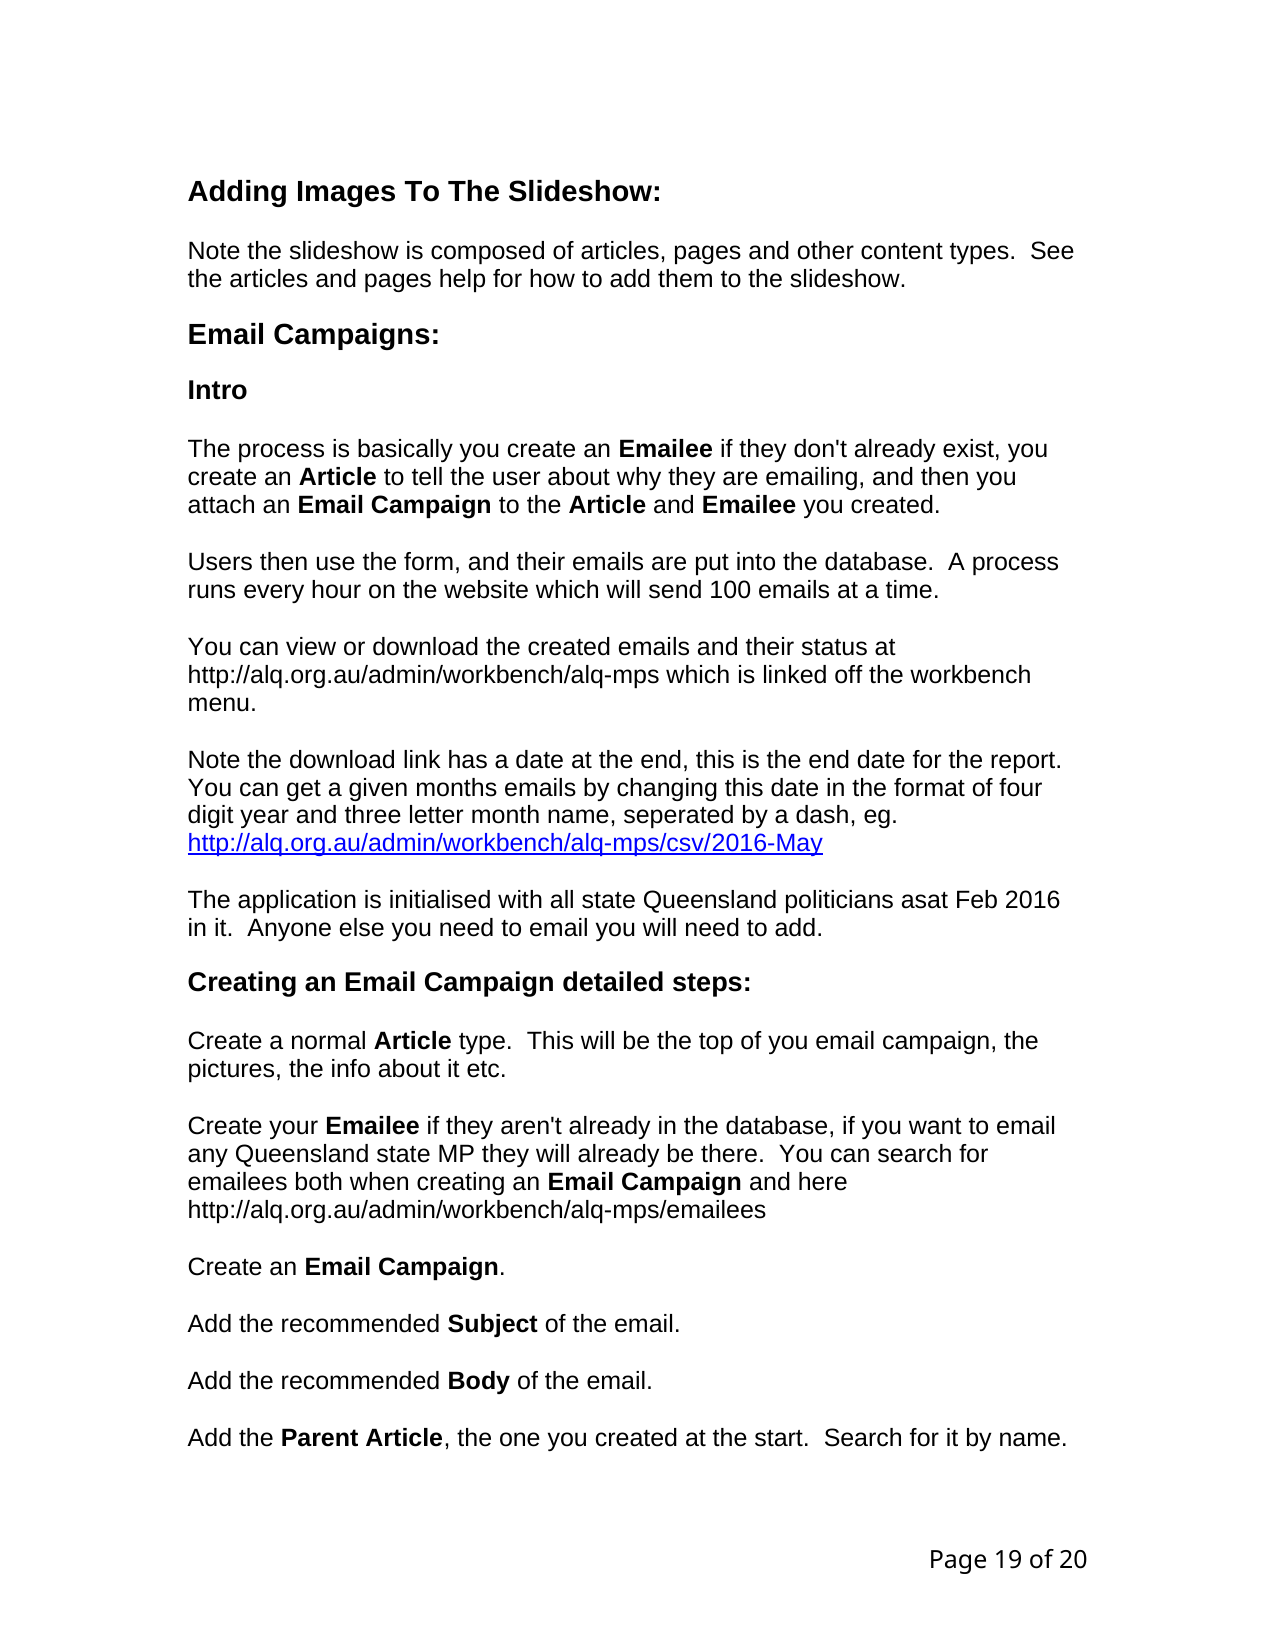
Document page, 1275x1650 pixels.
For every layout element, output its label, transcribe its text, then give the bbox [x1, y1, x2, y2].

subtitle Intro [187, 375, 1087, 406]
text Create your Emailee if they aren't already in the database, if you want to email any Queensland state MP they will already be there. You can search for emailees both when creating an Email Campaign and here http://alq.org.au/admin/workbench/alq-mps/emailees [187, 1112, 1087, 1223]
text Add the recommended Subject of the email. [187, 1309, 1087, 1337]
text Note the download link has a date at the end, this is the end date for the report. You can get a given months emails by changing this date in the format of four digit year and three letter month name, seperated by a dash, eg. http://alq.org.au/admin/workbench/alq-mps/csv/2016-May [187, 746, 1087, 857]
subtitle Email Campaigns: [187, 318, 1087, 350]
text You can view or download the created emails and their status at http://alq.org.au/admin/workbench/alq-mps which is linked off the workbench menu. [187, 633, 1087, 716]
text Add the Parent Article, the one you created at the start. Search for it by name. [187, 1424, 1087, 1452]
text Users then use the form, and their emails are put into the database. A process runs every hour on the website which will send 100 emails at a time. [187, 548, 1087, 603]
text The application is initialised with all state Queensland politicians asat Feb 2016 in it. Anyone else you need to email you will need to add. [187, 886, 1087, 942]
text Create a normal Article type. This will be the top of you email campaign, the pictures, the info about it etc. [187, 1027, 1087, 1082]
subtitle Creating an Email Campaign detailed steps: [187, 967, 1087, 997]
subtitle Adding Images To The Slideshow: [187, 175, 1087, 208]
text Create an Email Campaign. [187, 1252, 1087, 1280]
text Note the slideshow is composed of articles, pages and other content types. See the articles and pages help for how to add them to the slideshow. [187, 237, 1087, 293]
text Add the recommended Body of the email. [187, 1367, 1087, 1394]
text The process is basically you create an Emailee if they don't already exist, you create an Article to tell the user about why they are emailing, and then you attach an Email Campaign to the Article and Emailee you created. [187, 435, 1087, 518]
